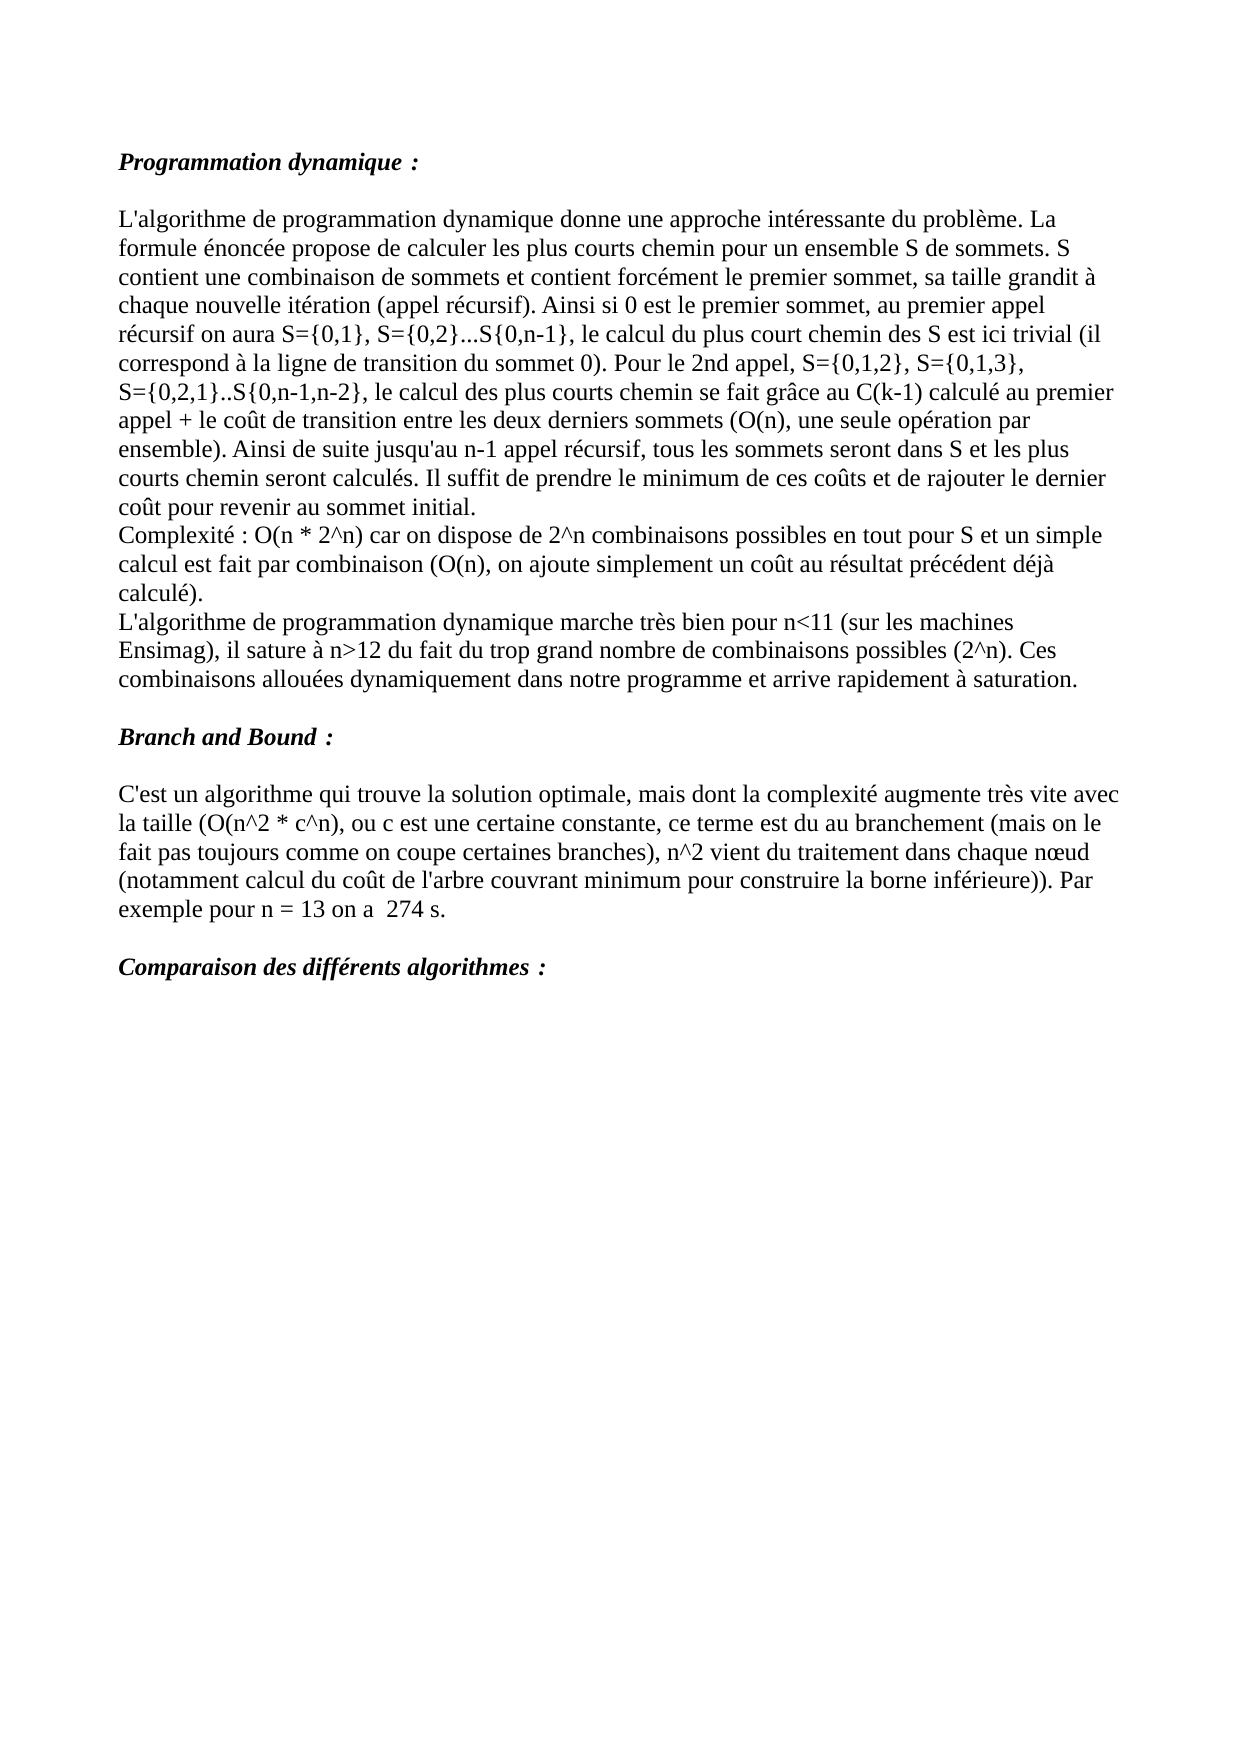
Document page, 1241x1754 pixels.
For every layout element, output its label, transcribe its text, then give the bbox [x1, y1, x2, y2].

text L'algorithme de programmation dynamique marche très bien pour n<11 (sur les machines Ensimag), il sature à n>12 du fait du trop grand nombre de combinaisons possibles (2^n). Ces combinaisons allouées dynamiquement dans notre programme et arrive rapidement à saturation. [118, 607, 1122, 693]
text Programmation dynamique : [118, 147, 1122, 176]
text L'algorithme de programmation dynamique donne une approche intéressante du problème. La formule énoncée propose de calculer les plus courts chemin pour un ensemble S de sommets. S contient une combinaison de sommets et contient forcément le premier sommet, sa taille grandit à chaque nouvelle itération (appel récursif). Ainsi si 0 est le premier sommet, au premier appel récursif on aura S={0,1}, S={0,2}...S{0,n-1}, le calcul du plus court chemin des S est ici trivial (il correspond à la ligne de transition du sommet 0). Pour le 2nd appel, S={0,1,2}, S={0,1,3}, S={0,2,1}..S{0,n-1,n-2}, le calcul des plus courts chemin se fait grâce au C(k-1) calculé au premier appel + le coût de transition entre les deux derniers sommets (O(n), une seule opération par ensemble). Ainsi de suite jusqu'au n-1 appel récursif, tous les sommets seront dans S et les plus courts chemin seront calculés. Il suffit de prendre le minimum de ces coûts et de rajouter le dernier coût pour revenir au sommet initial. [118, 204, 1122, 521]
text Comparaison des différents algorithmes : [118, 952, 1122, 981]
text Branch and Bound : [118, 722, 1122, 751]
text C'est un algorithme qui trouve la solution optimale, mais dont la complexité augmente très vite avec la taille (O(n^2 * c^n), ou c est une certaine constante, ce terme est du au branchement (mais on le fait pas toujours comme on coupe certaines branches), n^2 vient du traitement dans chaque nœud (notamment calcul du coût de l'arbre couvrant minimum pour construire la borne inférieure)). Par exemple pour n = 13 on a 274 s. [118, 779, 1122, 923]
text Complexité : O(n * 2^n) car on dispose de 2^n combinaisons possibles en tout pour S et un simple calcul est fait par combinaison (O(n), on ajoute simplement un coût au résultat précédent déjà calculé). [118, 521, 1122, 607]
